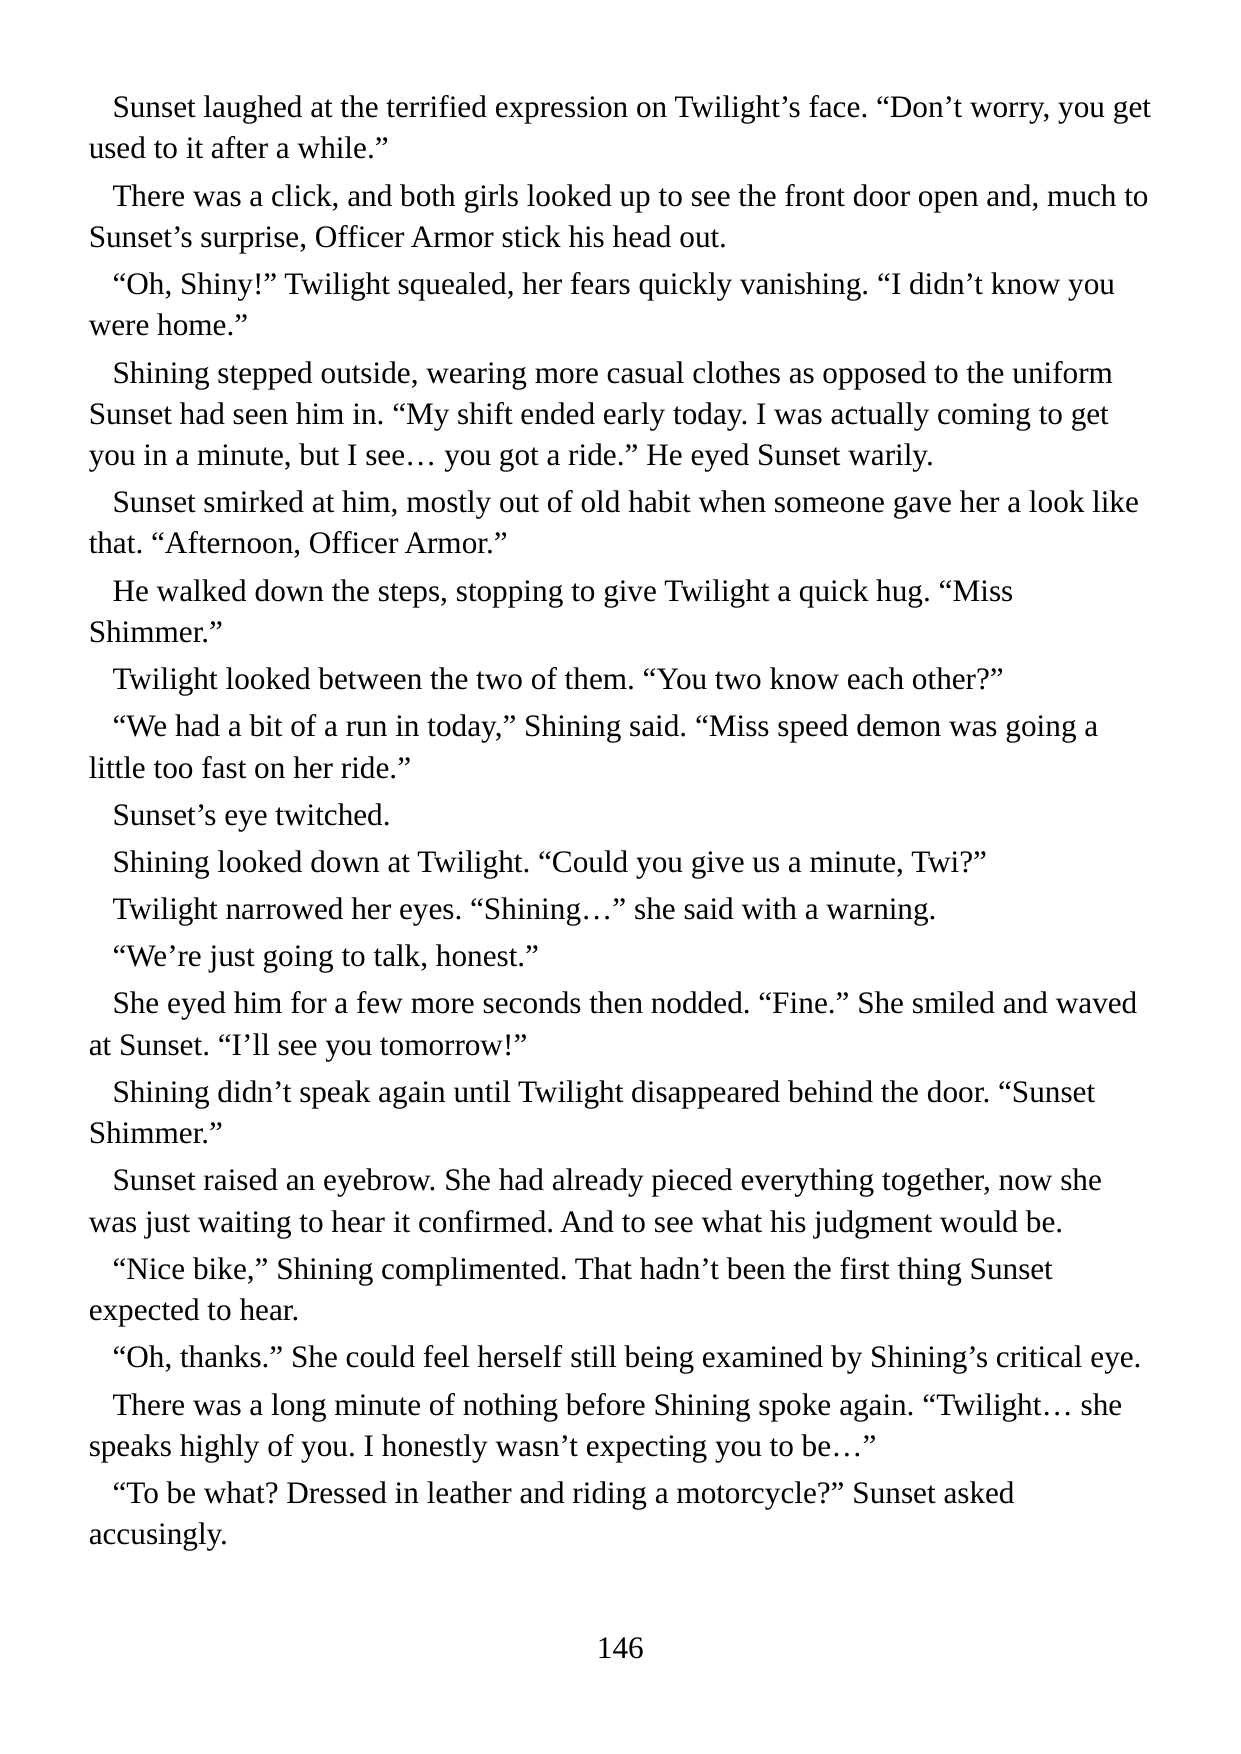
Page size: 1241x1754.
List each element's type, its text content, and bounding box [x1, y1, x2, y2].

text Sunset raised an eyebrow. She had already pieced everything together, now she was just waiting to hear it confirmed. And to see what his judgment would be. [88, 1162, 1152, 1239]
text Shining didn’t speak again until Twilight disappeared behind the door. “Sunset Shimmer.” [88, 1073, 1152, 1150]
text Sunset smirked at him, mostly out of old habit when someone gave her a look like that. “Afternoon, Officer Armor.” [88, 483, 1152, 561]
text She eyed him for a few more seconds then nodded. “Fine.” She smiled and waved at Sunset. “I’ll see you tomorrow!” [88, 985, 1152, 1062]
text There was a long minute of nothing before Shining spoke again. “Twilight… she speaks highly of you. I honestly wasn’t expecting you to be…” [88, 1386, 1152, 1463]
text “Oh, Shiny!” Twilight squealed, her fears quickly vanishing. “I didn’t know you were home.” [88, 265, 1152, 343]
text Sunset laughed at the terrified expression on Twilight’s face. “Don’t worry, you get used to it after a while.” [88, 88, 1152, 166]
text “Nice bike,” Shining complimented. That hadn’t been the first thing Sunset expected to hear. [88, 1250, 1152, 1327]
text Twilight narrowed her eyes. “Shining…” she said with a warning. [88, 890, 1152, 926]
text Twilight looked between the two of them. “You two know each other?” [88, 660, 1152, 696]
text There was a click, and both girls looked up to see the front door open and, much to Sunset’s surprise, Officer Armor stick his head out. [88, 177, 1152, 254]
text “We’re just going to talk, honest.” [88, 938, 1152, 973]
text Shining looked down at Twilight. “Could you give us a minute, Twi?” [88, 843, 1152, 879]
text “Oh, thanks.” She could feel herself still being examined by Shining’s critical eye. [88, 1338, 1152, 1374]
text “We had a bit of a run in today,” Shining said. “Miss speed demon was going a little too fast on her ride.” [88, 708, 1152, 785]
text “To be what? Dressed in leather and riding a motorcycle?” Sunset asked accusingly. [88, 1474, 1152, 1551]
text He walked down the steps, stopping to give Twilight a quick hug. “Miss Shimmer.” [88, 572, 1152, 649]
text Sunset’s eye twitched. [88, 796, 1152, 832]
text Shining stepped outside, wearing more casual clothes as opposed to the uniform Sunset had seen him in. “My shift ended early today. I was actually coming to get you in a minute, but I see… you got a ride.” He eyed Sunset warily. [88, 354, 1152, 472]
